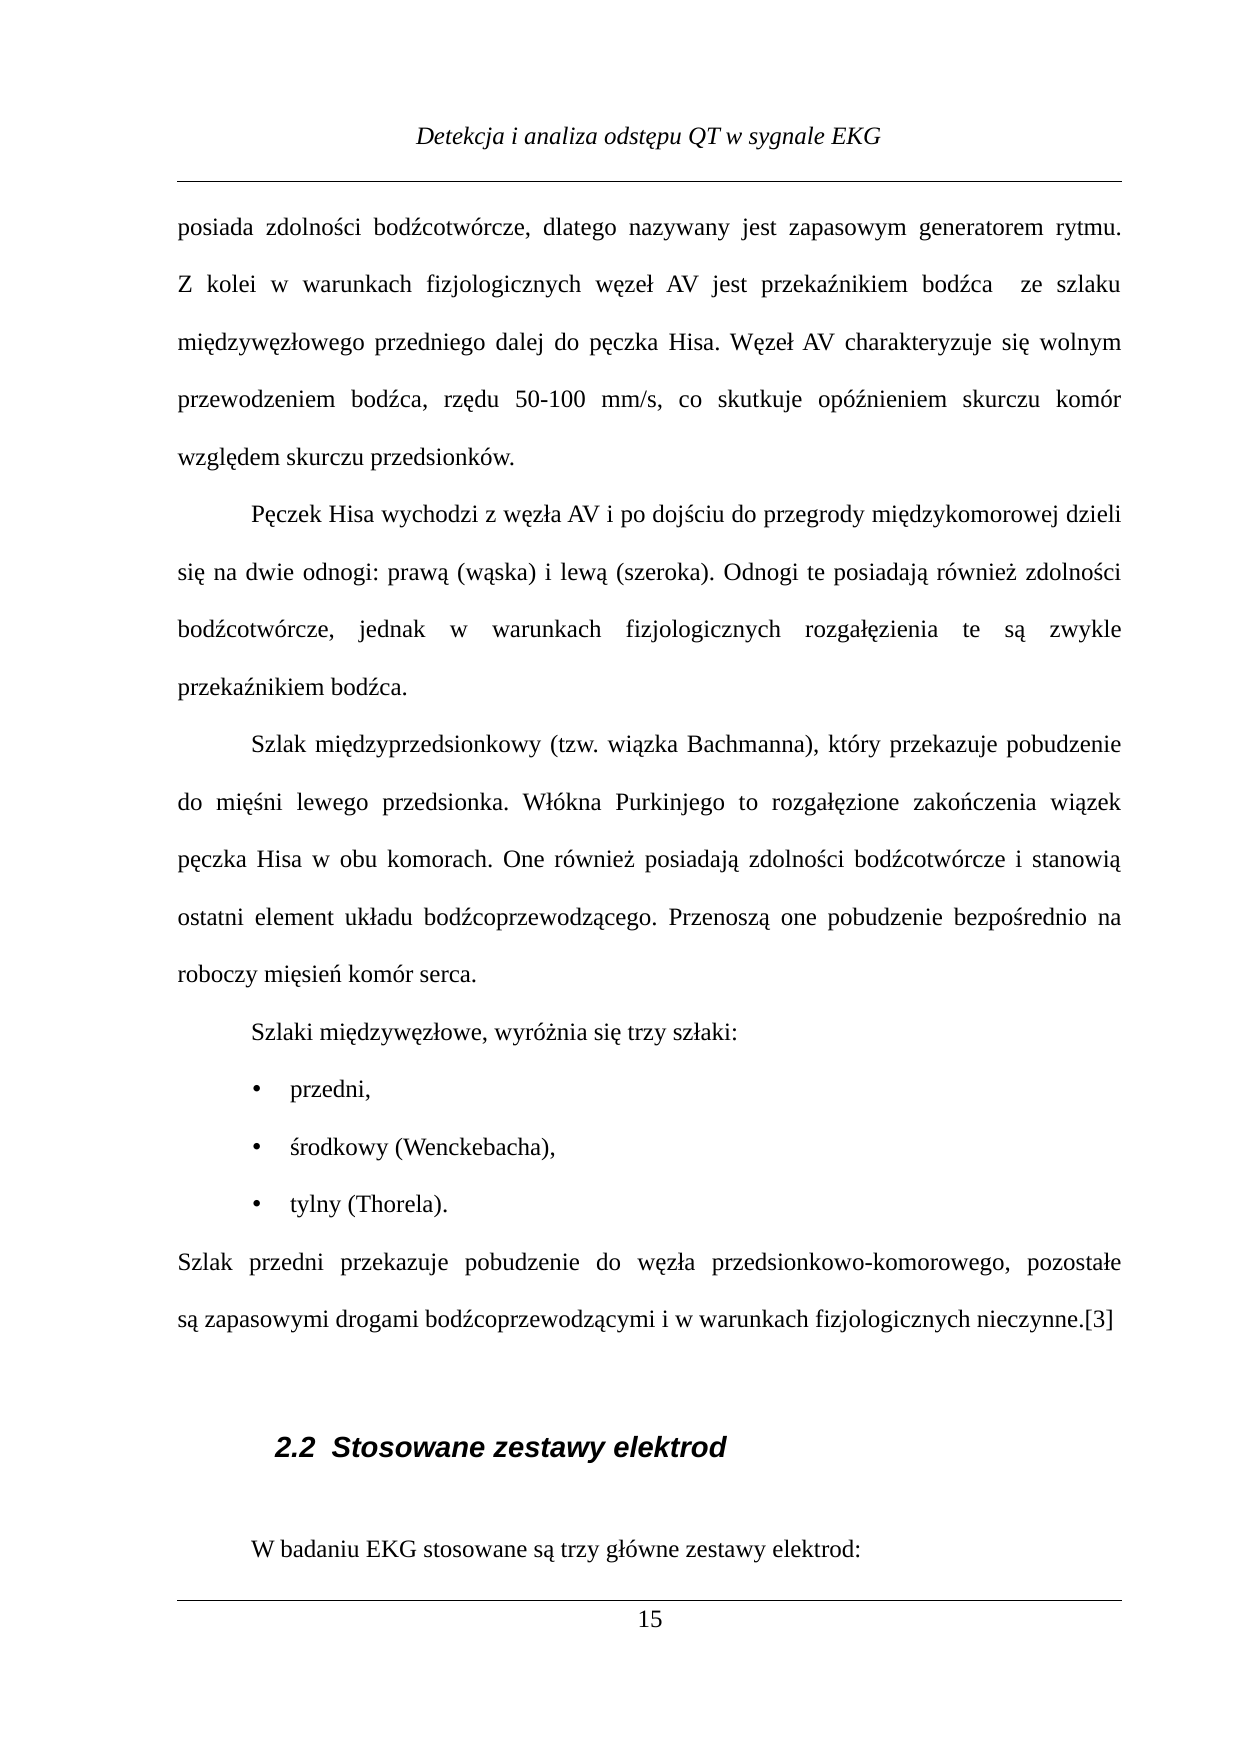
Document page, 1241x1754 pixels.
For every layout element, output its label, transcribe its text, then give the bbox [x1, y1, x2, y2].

text Szlak międzyprzedsionkowy (tzw. wiązka Bachmanna), który przekazuje pobudzenie do mięśni lewego przedsionka. Włókna Purkinjego to rozgałęzione zakończenia wiązek pęczka Hisa w obu komorach. One również posiadają zdolności bodźcotwórcze i stanowią ostatni element układu bodźcoprzewodzącego. Przenoszą one pobudzenie bezpośrednio na roboczy mięsień komór serca. [177, 715, 1122, 988]
list tylny (Thorela). [252, 1175, 1122, 1218]
text W badaniu EKG stosowane są trzy główne zestawy elektrod: [177, 1520, 1122, 1563]
text posiada zdolności bodźcotwórcze, dlatego nazywany jest zapasowym generatorem rytmu. Z kolei w warunkach fizjologicznych węzeł AV jest przekaźnikiem bodźca ze szlaku międzywęzłowego przedniego dalej do pęczka Hisa. Węzeł AV charakteryzuje się wolnym przewodzeniem bodźca, rzędu 50-100 mm/s, co skutkuje opóźnieniem skurczu komór względem skurczu przedsionków. [177, 212, 1122, 471]
list przedni, [252, 1060, 1122, 1103]
list środkowy (Wenckebacha), [252, 1118, 1122, 1161]
subtitle 2.2 Stosowane zestawy elektrod [215, 1430, 1122, 1464]
text Szlak przedni przekazuje pobudzenie do węzła przedsionkowo-komorowego, pozostałe są zapasowymi drogami bodźcoprzewodzącymi i w warunkach fizjologicznych nieczynne.[3] [177, 1233, 1122, 1333]
text Pęczek Hisa wychodzi z węzła AV i po dojściu do przegrody międzykomorowej dzieli się na dwie odnogi: prawą (wąska) i lewą (szeroka). Odnogi te posiadają również zdolności bodźcotwórcze, jednak w warunkach fizjologicznych rozgałęzienia te są zwykle przekaźnikiem bodźca. [177, 485, 1122, 701]
text Szlaki międzywęzłowe, wyróżnia się trzy szłaki: [177, 1003, 1122, 1046]
